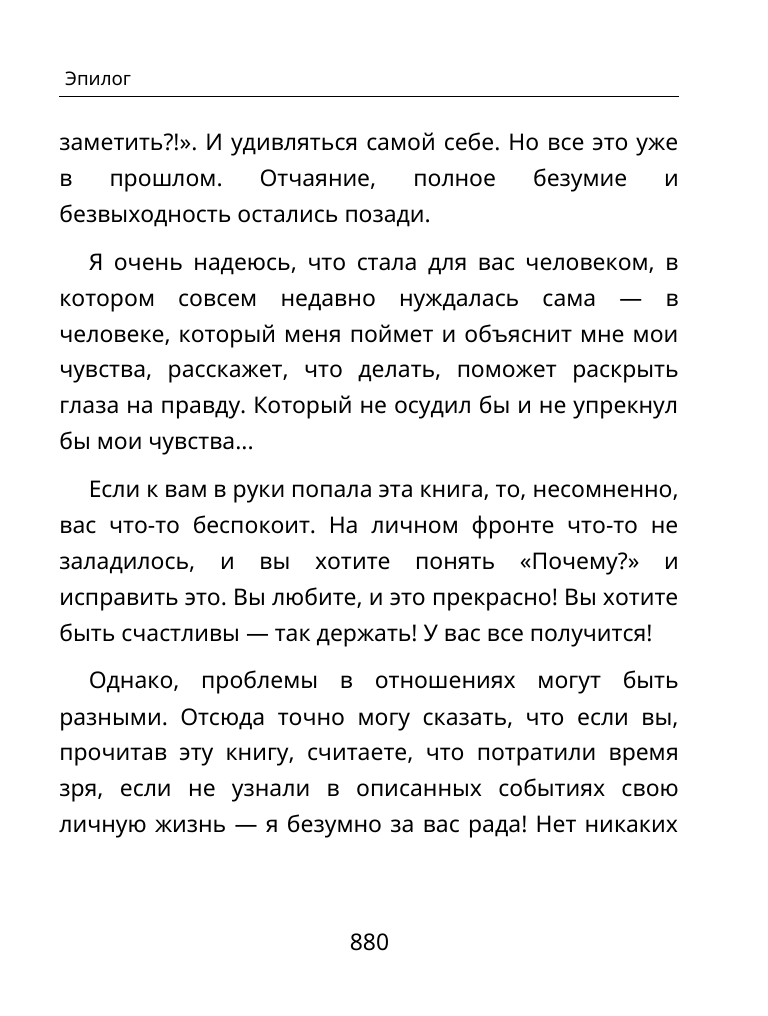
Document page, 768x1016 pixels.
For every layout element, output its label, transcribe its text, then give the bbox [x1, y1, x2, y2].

text Если к вам в руки попала эта книга, то, несомненно, вас что-то беспокоит. На личном фронте что-то не заладилось, и вы хотите понять «Почему?» и исправить это. Вы любите, и это прекрасно! Вы хотите быть счастливы — так держать! У вас все получится! [59, 473, 679, 648]
text заметить?!». И удивляться самой себе. Но все это уже в прошлом. Отчаяние, полное безумие и безвыходность остались позади. [59, 126, 679, 229]
text Однако, проблемы в отношениях могут быть разными. Отсюда точно могу сказать, что если вы, прочитав эту книгу, считаете, что потратили время зря, если не узнали в описанных событиях свою личную жизнь — я безумно за вас рада! Нет никаких [59, 664, 679, 839]
text Я очень надеюсь, что стала для вас человеком, в котором совсем недавно нуждалась сама — в человеке, который меня поймет и объяснит мне мои чувства, расскажет, что делать, поможет раскрыть глаза на правду. Который не осудил бы и не упрекнул бы мои чувства... [59, 246, 679, 457]
